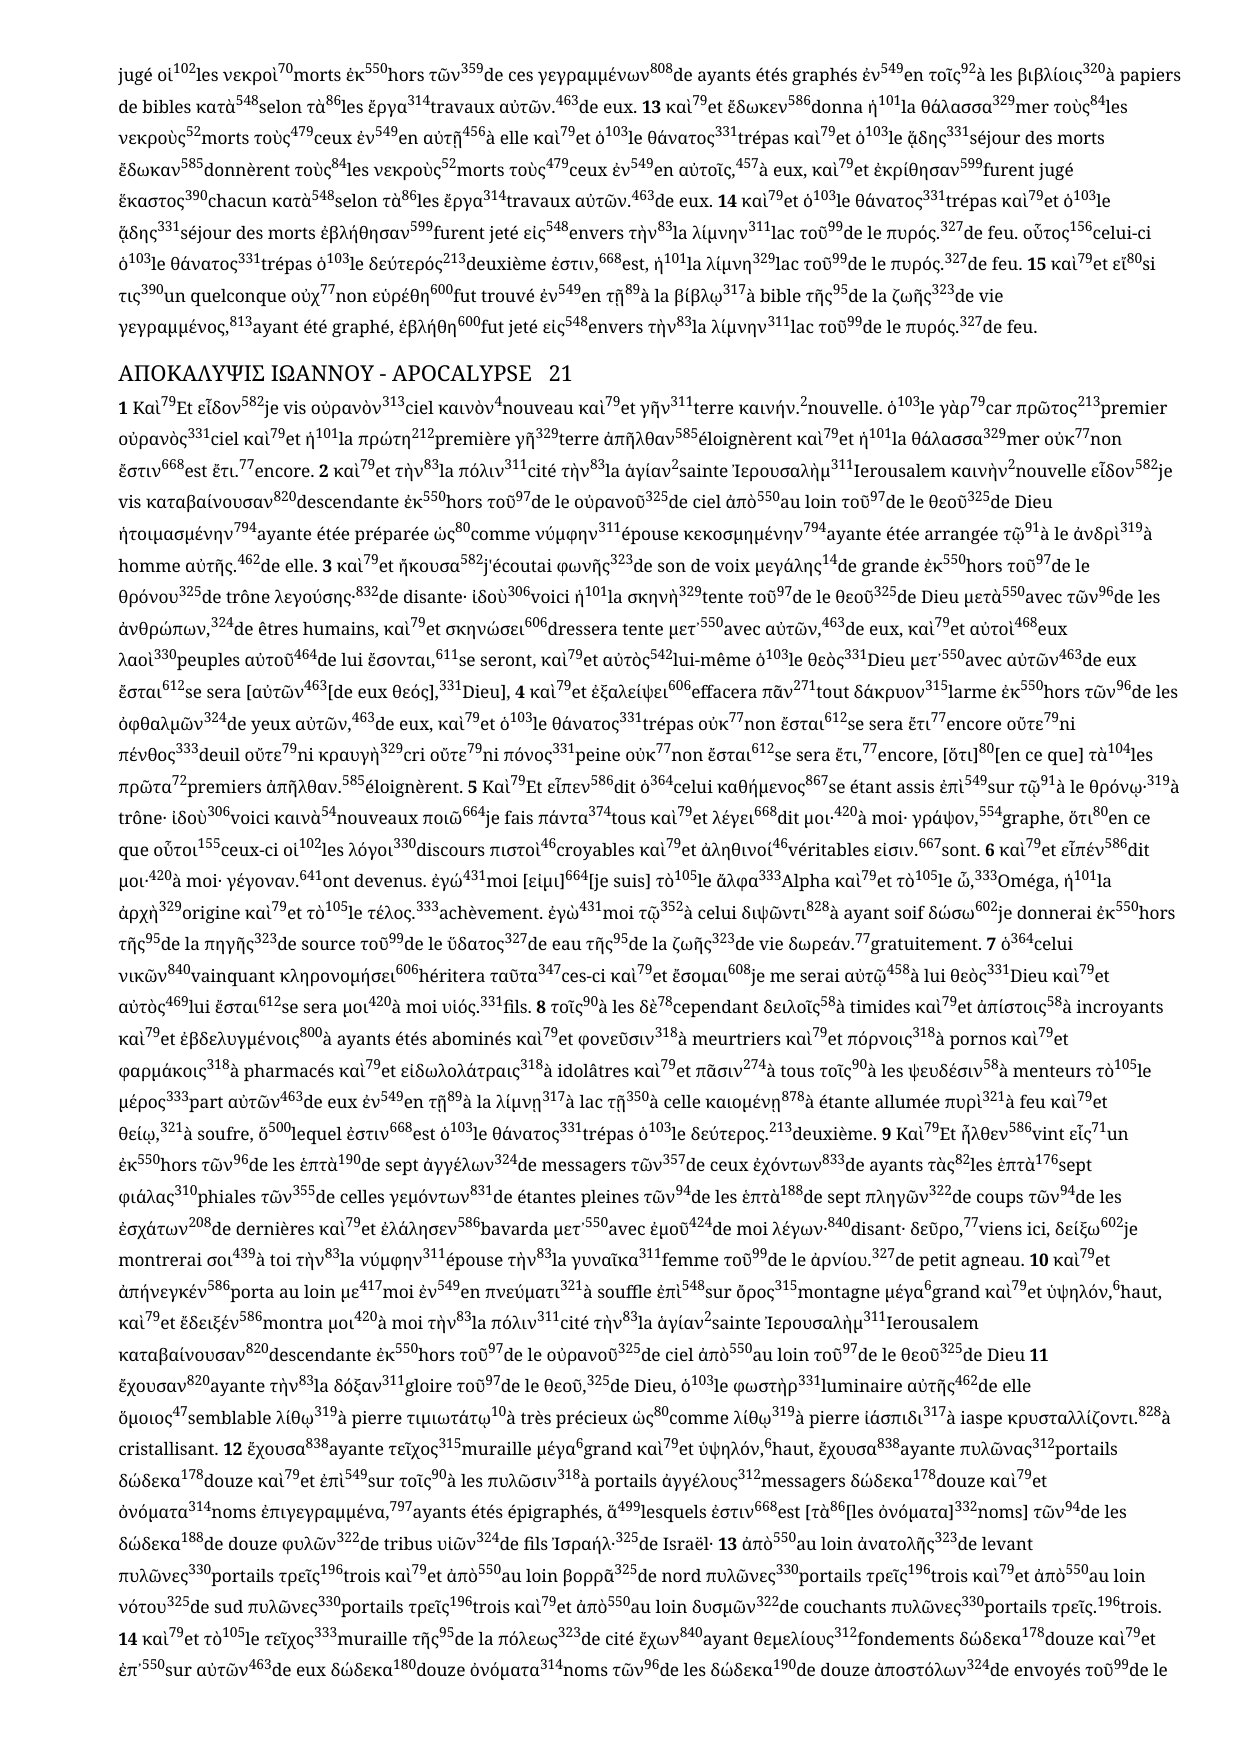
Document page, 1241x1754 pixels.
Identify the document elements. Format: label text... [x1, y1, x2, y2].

text 1 Καὶ79Et εἶδον582je vis ἄγγελον313messager καταβαίνοντα822descendant ἐκ550hors τοῦ97de le οὐρανοῦ325de ciel ἔχοντα822ayant τὴν83la κλεῖν311clef τῆς95de la ἀβύσσου323de abysse καὶ79et ἅλυσιν311chaîne μεγάλην2grande ἐπὶ548sur τὴν83la χεῖρα311main αὐτοῦ.464de lui. 2 καὶ79et ἐκράτησεν586saisit avec force τὸν85le δράκοντα,313dragon, ὁ103le ὄφις331serpent ὁ103le ἀρχαῖος,22originaire, ὅς498lequel ἐστιν668est Διάβολος47Diable καὶ79et ὁ103le Σατανᾶς,331Satanas, καὶ79et ἔδησεν586attacha de lien αὐτὸν452lui χίλια180mille ἔτη314ans 3 καὶ79et ἔβαλεν586jeta αὐτὸν452lui εἰς548envers τὴν83la ἄβυσσον311abysse καὶ79et ἔκλεισεν586ferma à clef καὶ79et ἐσφράγισεν586scella ἐπάνω552sur le haut αὐτοῦ,464de lui, ἵνα80afin que μὴ77ne pas πλανήσῃ899que égare ἔτι77encore τὰ86les ἔθνη314ethnies ἄχρι80jusqu'à l'extrémité τελεσθῇ911que soit achevé τὰ104les χίλια198mille ἔτη.332ans. μετὰ548après ταῦτα347ces-ci δεῖ668attache de lien λυθῆναι683être délié αὐτὸν452lui μικρὸν4petit χρόνον.313temps. 4 Καὶ79Et εἶδον582je vis θρόνους312trônes καὶ79et ἐκάθισαν585assirent ἐπ᾽548sur αὐτοὺς451eux καὶ79et κρίμα333objet de jugement ἐδόθη600fut donné αὐτοῖς,457à eux, καὶ79et τὰς82les ψυχὰς310âmes τῶν357de ceux πεπελεκισμένων806de ayants étés coupés à la hache διὰ548par le fait de τὴν83la μαρτυρίαν311témoignation Ἰησοῦ325de Iésous καὶ79et διὰ548par le fait de τὸν85le λόγον313discours τοῦ97de le θεοῦ325de Dieu καὶ79et οἵτινες497lesquels des quelconques οὐ77non προσεκύνησαν585prosternèrent vers τὸ87le θηρίον315bête sauvage οὐδὲ79non cependant τὴν83la εἰκόνα311icône αὐτοῦ466de lui καὶ79et οὐκ77non ἔλαβον585prirent τὸ87le χάραγμα315gravure ἐπὶ548sur τὸ247le μέτωπον315front καὶ79et ἐπὶ548sur τὴν83la χεῖρα311main αὐτῶν.463de eux. καὶ79et ἔζησαν585vécurent καὶ79et ἐβασίλευσαν585furent rois μετὰ550avec τοῦ97de le Χριστοῦ325de Christ χίλια180mille ἔτη.314ans. 5 οἱ102les λοιποὶ389restants τῶν96de les νεκρῶν64de morts οὐκ77non ἔζησαν585vécurent ἄχρι80jusqu'à l'extrémité τελεσθῇ911que soit achevé τὰ104les χίλια198mille ἔτη.332ans. Αὕτη362Celle-ci ἡ101la ἀνάστασις329redressement ἡ101la πρώτη.212première. 6 μακάριος71bienheureux καὶ79et ἅγιος71saint ὁ364celui ἔχων840ayant μέρος315part ἐν549en τῇ89à la ἀναστάσει317à redressement τῇ89à la πρώτῃ·206à première· ἐπὶ550sur τούτων357de ceux-ci ὁ103le δεύτερος213deuxième θάνατος331trépas οὐκ77non ἔχει668a ἐξουσίαν,311autorité, ἀλλ᾽79mais ἔσονται611se seront ἱερεῖς330sacrificateurs τοῦ97de le θεοῦ325de Dieu καὶ79et τοῦ97de le Χριστοῦ325de Christ καὶ79et βασιλεύσουσιν605seront rois μετ᾽550avec αὐτοῦ464de lui [τὰ]86[les] χίλια180mille ἔτη.314ans. 7 Καὶ79Et ὅταν80lorsque le cas échéant τελεσθῇ911que soit achevé τὰ104les χίλια198mille ἔτη,332ans, λυθήσεται619sera délié ὁ103le σατανᾶς331Satanas ἐκ550hors τῆς95de la φυλακῆς323de gardiennage αὐτοῦ464de lui 8 καὶ79et ἐξελεύσεται612se sortira πλανῆσαι681égarer τὰ86les ἔθνη314ethnies τὰ347ces ἐν549en ταῖς88à les τέσσαρσιν182à quatre γωνίαις316à coins τῆς95de la γῆς,323de terre, τὸν85le Γὼγ313Gog καὶ79et Μαγώγ,313Magog, συναγαγεῖν681mener ensemble αὐτοὺς451eux εἰς548envers τὸν85le πόλεμον,313guerre, ὧν491de lesquels ὁ103le ἀριθμὸς331nombre αὐτῶν463de eux ὡς80comme ἡ101la ἄμμος329sable τῆς95de la θαλάσσης.323de mer. 9 καὶ79et ἀνέβησαν585montèrent ἐπὶ548sur τὸ87le πλάτος315largeur τῆς95de la γῆς323de terre καὶ79et ἐκύκλωσαν585encerclèrent τὴν83la παρεμβολὴν311installation de côté τῶν96de les ἁγίων64de saints καὶ79et τὴν83la πόλιν311cité τὴν344celle ἠγαπημένην,794ayante étée aimée, καὶ79et κατέβη586descendit πῦρ333feu ἐκ550hors τοῦ97de le οὐρανοῦ325de ciel καὶ79et κατέφαγεν586mangea complètement αὐτούς.451eux. 10 καὶ79et ὁ103le διάβολος71diable ὁ364celui πλανῶν840égarant αὐτοὺς451eux ἐβλήθη600fut jeté εἰς548envers τὴν83la λίμνην311lac τοῦ99de le πυρὸς327de feu καὶ79et θείου327de soufre ὅπου77là où καὶ77aussi τὸ105le θηρίον333bête sauvage καὶ79et ὁ103le ψευδοπροφήτης,331faux prophète, καὶ79et βασανισθήσονται618seront torturé ἡμέρας323de journée καὶ79et νυκτὸς323de nuit εἰς548envers τοὺς84les αἰῶνας312ères τῶν96de les αἰώνων.324de ères. 11 Καὶ79Et εἶδον582je vis θρόνον313trône μέγαν4grand λευκὸν4blanc καὶ79et τὸν346celui καθήμενον849se étant assis ἐπ᾽550sur αὐτοῦ,464de lui, οὗ492de lequel ἀπὸ550au loin τοῦ99de le προσώπου327de face ἔφυγεν586fuit ἡ101la γῆ329terre καὶ79et ὁ103le οὐρανὸς331ciel καὶ79et τόπος331lieu οὐχ77non εὑρέθη600fut trouvé αὐτοῖς.457à eux. 12 καὶ79et εἶδον582je vis τοὺς84les νεκρούς,52morts, τοὺς84les μεγάλους52grands καὶ79et τοὺς84les μικρούς,52petits, ἑστῶτας769ayants dressés ἐνώπιον552en devant τοῦ97de le θρόνου.325de trône. καὶ79et βιβλία332papiers de bibles ἠνοίχθησαν,599furent ouvert, καὶ79et ἄλλο134autre βιβλίον333papier de bible ἠνεῴχθη,600fut ouvert, ὅ500lequel ἐστιν668est τῆς356de celle ζωῆς,323de vie, καὶ79et ἐκρίθησαν599furent jugé οἱ102les νεκροὶ70morts ἐκ550hors τῶν359de ces γεγραμμένων808de ayants étés graphés ἐν549en τοῖς92à les βιβλίοις320à papiers de bibles κατὰ548selon τὰ86les ἔργα314travaux αὐτῶν.463de eux. 13 καὶ79et ἔδωκεν586donna ἡ101la θάλασσα329mer τοὺς84les νεκροὺς52morts τοὺς479ceux ἐν549en αὐτῇ456à elle καὶ79et ὁ103le θάνατος331trépas καὶ79et ὁ103le ᾅδης331séjour des morts ἔδωκαν585donnèrent τοὺς84les νεκροὺς52morts τοὺς479ceux ἐν549en αὐτοῖς,457à eux, καὶ79et ἐκρίθησαν599furent jugé ἕκαστος390chacun κατὰ548selon τὰ86les ἔργα314travaux αὐτῶν.463de eux. 14 καὶ79et ὁ103le θάνατος331trépas καὶ79et ὁ103le ᾅδης331séjour des morts ἐβλήθησαν599furent jeté εἰς548envers τὴν83la λίμνην311lac τοῦ99de le πυρός.327de feu. οὗτος156celui-ci ὁ103le θάνατος331trépas ὁ103le δεύτερός213deuxième ἐστιν,668est, ἡ101la λίμνη329lac τοῦ99de le πυρός.327de feu. 15 καὶ79et εἴ80si τις390un quelconque οὐχ77non εὑρέθη600fut trouvé ἐν549en τῇ89à la βίβλῳ317à bible τῆς95de la ζωῆς323de vie γεγραμμένος,813ayant été graphé, ἐβλήθη600fut jeté εἰς548envers τὴν83la λίμνην311lac τοῦ99de le πυρός.327de feu. [118, 59, 1181, 339]
text ΑΠΟΚΑΛΥΨΙΣ ΙΩΑΝΝΟΥ - APOCALYPSE 21 [118, 358, 1181, 387]
text 1 Καὶ79Et εἶδον582je vis οὐρανὸν313ciel καινὸν4nouveau καὶ79et γῆν311terre καινήν.2nouvelle. ὁ103le γὰρ79car πρῶτος213premier οὐρανὸς331ciel καὶ79et ἡ101la πρώτη212première γῆ329terre ἀπῆλθαν585éloignèrent καὶ79et ἡ101la θάλασσα329mer οὐκ77non ἔστιν668est ἔτι.77encore. 2 καὶ79et τὴν83la πόλιν311cité τὴν83la ἁγίαν2sainte Ἰερουσαλὴμ311Ierousalem καινὴν2nouvelle εἶδον582je vis καταβαίνουσαν820descendante ἐκ550hors τοῦ97de le οὐρανοῦ325de ciel ἀπὸ550au loin τοῦ97de le θεοῦ325de Dieu ἡτοιμασμένην794ayante étée préparée ὡς80comme νύμφην311épouse κεκοσμημένην794ayante étée arrangée τῷ91à le ἀνδρὶ319à homme αὐτῆς.462de elle. 3 καὶ79et ἤκουσα582j'écoutai φωνῆς323de son de voix μεγάλης14de grande ἐκ550hors τοῦ97de le θρόνου325de trône λεγούσης·832de disante· ἰδοὺ306voici ἡ101la σκηνὴ329tente τοῦ97de le θεοῦ325de Dieu μετὰ550avec τῶν96de les ἀνθρώπων,324de êtres humains, καὶ79et σκηνώσει606dressera tente μετ᾽550avec αὐτῶν,463de eux, καὶ79et αὐτοὶ468eux λαοὶ330peuples αὐτοῦ464de lui ἔσονται,611se seront, καὶ79et αὐτὸς542lui-même ὁ103le θεὸς331Dieu μετ᾽550avec αὐτῶν463de eux ἔσται612se sera [αὐτῶν463[de eux θεός],331Dieu], 4 καὶ79et ἐξαλείψει606effacera πᾶν271tout δάκρυον315larme ἐκ550hors τῶν96de les ὀφθαλμῶν324de yeux αὐτῶν,463de eux, καὶ79et ὁ103le θάνατος331trépas οὐκ77non ἔσται612se sera ἔτι77encore οὔτε79ni πένθος333deuil οὔτε79ni κραυγὴ329cri οὔτε79ni πόνος331peine οὐκ77non ἔσται612se sera ἔτι,77encore, [ὅτι]80[en ce que] τὰ104les πρῶτα72premiers ἀπῆλθαν.585éloignèrent. 5 Καὶ79Et εἶπεν586dit ὁ364celui καθήμενος867se étant assis ἐπὶ549sur τῷ91à le θρόνῳ·319à trône· ἰδοὺ306voici καινὰ54nouveaux ποιῶ664je fais πάντα374tous καὶ79et λέγει668dit μοι·420à moi· γράψον,554graphe, ὅτι80en ce que οὗτοι155ceux-ci οἱ102les λόγοι330discours πιστοὶ46croyables καὶ79et ἀληθινοί46véritables εἰσιν.667sont. 6 καὶ79et εἶπέν586dit μοι·420à moi· γέγοναν.641ont devenus. ἐγώ431moi [εἰμι]664[je suis] τὸ105le ἄλφα333Alpha καὶ79et τὸ105le ὦ,333Oméga, ἡ101la ἀρχὴ329origine καὶ79et τὸ105le τέλος.333achèvement. ἐγὼ431moi τῷ352à celui διψῶντι828à ayant soif δώσω602je donnerai ἐκ550hors τῆς95de la πηγῆς323de source τοῦ99de le ὕδατος327de eau τῆς95de la ζωῆς323de vie δωρεάν.77gratuitement. 7 ὁ364celui νικῶν840vainquant κληρονομήσει606héritera ταῦτα347ces-ci καὶ79et ἔσομαι608je me serai αὐτῷ458à lui θεὸς331Dieu καὶ79et αὐτὸς469lui ἔσται612se sera μοι420à moi υἱός.331fils. 8 τοῖς90à les δὲ78cependant δειλοῖς58à timides καὶ79et ἀπίστοις58à incroyants καὶ79et ἐβδελυγμένοις800à ayants étés abominés καὶ79et φονεῦσιν318à meurtriers καὶ79et πόρνοις318à pornos καὶ79et φαρμάκοις318à pharmacés καὶ79et εἰδωλολάτραις318à idolâtres καὶ79et πᾶσιν274à tous τοῖς90à les ψευδέσιν58à menteurs τὸ105le μέρος333part αὐτῶν463de eux ἐν549en τῇ89à la λίμνῃ317à lac τῇ350à celle καιομένῃ878à étante allumée πυρὶ321à feu καὶ79et θείῳ,321à soufre, ὅ500lequel ἐστιν668est ὁ103le θάνατος331trépas ὁ103le δεύτερος.213deuxième. 9 Καὶ79Et ἦλθεν586vint εἷς71un ἐκ550hors τῶν96de les ἑπτὰ190de sept ἀγγέλων324de messagers τῶν357de ceux ἐχόντων833de ayants τὰς82les ἑπτὰ176sept φιάλας310phiales τῶν355de celles γεμόντων831de étantes pleines τῶν94de les ἑπτὰ188de sept πληγῶν322de coups τῶν94de les ἐσχάτων208de dernières καὶ79et ἐλάλησεν586bavarda μετ᾽550avec ἐμοῦ424de moi λέγων·840disant· δεῦρο,77viens ici, δείξω602je montrerai σοι439à toi τὴν83la νύμφην311épouse τὴν83la γυναῖκα311femme τοῦ99de le ἀρνίου.327de petit agneau. 10 καὶ79et ἀπήνεγκέν586porta au loin με417moi ἐν549en πνεύματι321à souffle ἐπὶ548sur ὄρος315montagne μέγα6grand καὶ79et ὑψηλόν,6haut, καὶ79et ἔδειξέν586montra μοι420à moi τὴν83la πόλιν311cité τὴν83la ἁγίαν2sainte Ἰερουσαλὴμ311Ierousalem καταβαίνουσαν820descendante ἐκ550hors τοῦ97de le οὐρανοῦ325de ciel ἀπὸ550au loin τοῦ97de le θεοῦ325de Dieu 11 ἔχουσαν820ayante τὴν83la δόξαν311gloire τοῦ97de le θεοῦ,325de Dieu, ὁ103le φωστὴρ331luminaire αὐτῆς462de elle ὅμοιος47semblable λίθῳ319à pierre τιμιωτάτῳ10à très précieux ὡς80comme λίθῳ319à pierre ἰάσπιδι317à iaspe κρυσταλλίζοντι.828à cristallisant. 12 ἔχουσα838ayante τεῖχος315muraille μέγα6grand καὶ79et ὑψηλόν,6haut, ἔχουσα838ayante πυλῶνας312portails δώδεκα178douze καὶ79et ἐπὶ549sur τοῖς90à les πυλῶσιν318à portails ἀγγέλους312messagers δώδεκα178douze καὶ79et ὀνόματα314noms ἐπιγεγραμμένα,797ayants étés épigraphés, ἅ499lesquels ἐστιν668est [τὰ86[les ὀνόματα]332noms] τῶν94de les δώδεκα188de douze φυλῶν322de tribus υἱῶν324de fils Ἰσραήλ·325de Israël· 13 ἀπὸ550au loin ἀνατολῆς323de levant πυλῶνες330portails τρεῖς196trois καὶ79et ἀπὸ550au loin βορρᾶ325de nord πυλῶνες330portails τρεῖς196trois καὶ79et ἀπὸ550au loin νότου325de sud πυλῶνες330portails τρεῖς196trois καὶ79et ἀπὸ550au loin δυσμῶν322de couchants πυλῶνες330portails τρεῖς.196trois. 14 καὶ79et τὸ105le τεῖχος333muraille τῆς95de la πόλεως323de cité ἔχων840ayant θεμελίους312fondements δώδεκα178douze καὶ79et ἐπ᾽550sur αὐτῶν463de eux δώδεκα180douze ὀνόματα314noms τῶν96de les δώδεκα190de douze ἀποστόλων324de envoyés τοῦ99de le ἀρνίου.327de petit agneau. 15 Καὶ79Et ὁ364celui λαλῶν840bavardant μετ᾽550avec ἐμοῦ424de moi εἶχεν625avait μέτρον315mesure κάλαμον313calame χρυσοῦν,4d'or, ἵνα80afin que μετρήσῃ899que mesure τὴν83la πόλιν311cité καὶ79et τοὺς84les πυλῶνας312portails αὐτῆς462de elle καὶ79et τὸ87le τεῖχος315muraille αὐτῆς.462de elle. 16 καὶ79et ἡ101la πόλις329cité τετράγωνος45quadrangulaire κεῖται674se couche καὶ79et τὸ105le μῆκος333longueur αὐτῆς462de elle ὅσον303autant lequel [καὶ]79[et] τὸ105le πλάτος.333largeur. καὶ79et ἐμέτρησεν586mesura τὴν83la πόλιν311cité τῷ91à le καλάμῳ319à calame ἐπὶ550sur σταδίων326de stades δώδεκα192de douze χιλιάδων,322de milliers, τὸ105le μῆκος333longueur καὶ79et τὸ105le πλάτος333largeur καὶ79et τὸ105le ὕψος333hauteur αὐτῆς462de elle ἴσα48égaux ἐστίν.668est. 17 καὶ79et ἐμέτρησεν586mesura τὸ87le τεῖχος315muraille αὐτῆς462de elle ἑκατὸν190de cent τεσσεράκοντα190de quarante τεσσάρων190de quatre πηχῶν324de coudées μέτρον315mesure ἀνθρώπου,325de être humain, ὅ500lequel ἐστιν668est ἀγγέλου.325de messager. 18 καὶ79et ἡ101la ἐνδώμησις329structure interne τοῦ99de le τείχους327de muraille αὐτῆς462de elle ἴασπις329iaspe καὶ79et ἡ101la πόλις329cité χρυσίον333objet d'or καθαρὸν24pur ὅμοιον49semblable ὑάλῳ319à verre καθαρῷ.10à pur. 19 οἱ102les θεμέλιοι330fondements τοῦ99de le τείχους327de muraille τῆς95de la πόλεως323de cité παντὶ275à tout λίθῳ319à pierre τιμίῳ10à de valeur κεκοσμημένοι·812ayants étés arrangés· ὁ103le θεμέλιος331fondement ὁ103le πρῶτος71premier ἴασπις,329iaspe, ὁ103le δεύτερος71deuxième σάπφειρος,329saphir, ὁ103le τρίτος71troisième χαλκηδών,331calcédoine, ὁ103le τέταρτος71quatrième σμάραγδος,331émeraude, 20 ὁ103le πέμπτος71cinquième σαρδόνυξ,331sardonyx, ὁ103le ἕκτος71sixième σάρδιον,333sardoine, ὁ103le ἕβδομος71septième χρυσόλιθος,331chrysolithe, ὁ103le ὄγδοος71huitième βήρυλλος,331béryl, ὁ103le ἔνατος71neuvième τοπάζιον,333topaze, ὁ103le δέκατος71dixième χρυσόπρασος,331chrysoprase, ὁ103le ἑνδέκατος71onzième ὑάκινθος,331hyacinthe, ὁ103le δωδέκατος71douzième ἀμέθυστος,331améthyste, 21 καὶ79et οἱ102les δώδεκα196douze πυλῶνες330portails δώδεκα196douze μαργαρῖται,330perles, ἀνὰ77de bas en haut εἷς71un ἕκαστος287chacun τῶν96de les πυλώνων324de portails ἦν625était ἐξ550hors ἑνὸς191de un μαργαρίτου.325de perle. καὶ79et ἡ101la πλατεῖα329place τῆς95de la πόλεως323de cité χρυσίον333objet d'or καθαρὸν24pur ὡς80comme ὕαλος331verre διαυγής.22transparent. 22 Καὶ79Et ναὸν313temple οὐκ77non εἶδον582je vis ἐν549en αὐτῇ,456à elle, ὁ103le γὰρ79car κύριος331Maître ὁ103le θεὸς331Dieu ὁ103le παντοκράτωρ331Pantocrator ναὸς331temple αὐτῆς462de elle ἐστιν668est καὶ79et τὸ105le ἀρνίον.333petit agneau. 23 καὶ79et ἡ101la πόλις329cité οὐ77non χρείαν311besoin ἔχει668a τοῦ97de le ἡλίου325de soleil οὐδὲ79non cependant τῆς95de la σελήνης323de lune ἵνα80afin que φαίνωσιν920que apparaissent en lumière αὐτῇ,456à elle, ἡ101la γὰρ79car δόξα329gloire τοῦ97de le θεοῦ325de Dieu ἐφώτισεν586illumina αὐτήν,450elle, καὶ79et ὁ103le λύχνος331chandelle αὐτῆς462de elle τὸ105le ἀρνίον.333petit agneau. 24 καὶ79et περιπατήσουσιν605piétineront autour τὰ104les ἔθνη332ethnies διὰ550par τοῦ99de le φωτὸς327de lumière αὐτῆς,462de elle, καὶ79et οἱ102les βασιλεῖς330rois τῆς95de la γῆς323de terre φέρουσιν667portent τὴν83la δόξαν311gloire αὐτῶν463de eux εἰς548envers αὐτήν,450elle, 25 καὶ79et οἱ102les πυλῶνες330portails αὐτῆς462de elle οὐ77non μὴ77ne pas κλεισθῶσιν910que soient fermé à clef ἡμέρας,323de journée, νὺξ329nuit γὰρ79car οὐκ77non ἔσται612se sera ἐκεῖ,77là, 26 καὶ79et οἴσουσιν605porteront τὴν83la δόξαν311gloire καὶ79et τὴν83la τιμὴν311valeur τῶν98de les ἐθνῶν326de ethnies εἰς548envers αὐτήν.450elle. 27 καὶ79et οὐ77non μὴ77ne pas εἰσέλθῃ899que vienne à l'intérieur εἰς548envers αὐτὴν450elle πᾶν289tout κοινὸν73commun καὶ79et [ὁ]364[celui] ποιῶν840faisant βδέλυγμα315abomination καὶ79et ψεῦδος315mensonge εἰ551si μὴ77ne pas οἱ363ceux γεγραμμένοι812ayants étés graphés ἐν549en τῷ93à le βιβλίῳ321à papier de bible τῆς95de la ζωῆς323de vie τοῦ99de le ἀρνίου.327de petit agneau. [118, 392, 1181, 1682]
